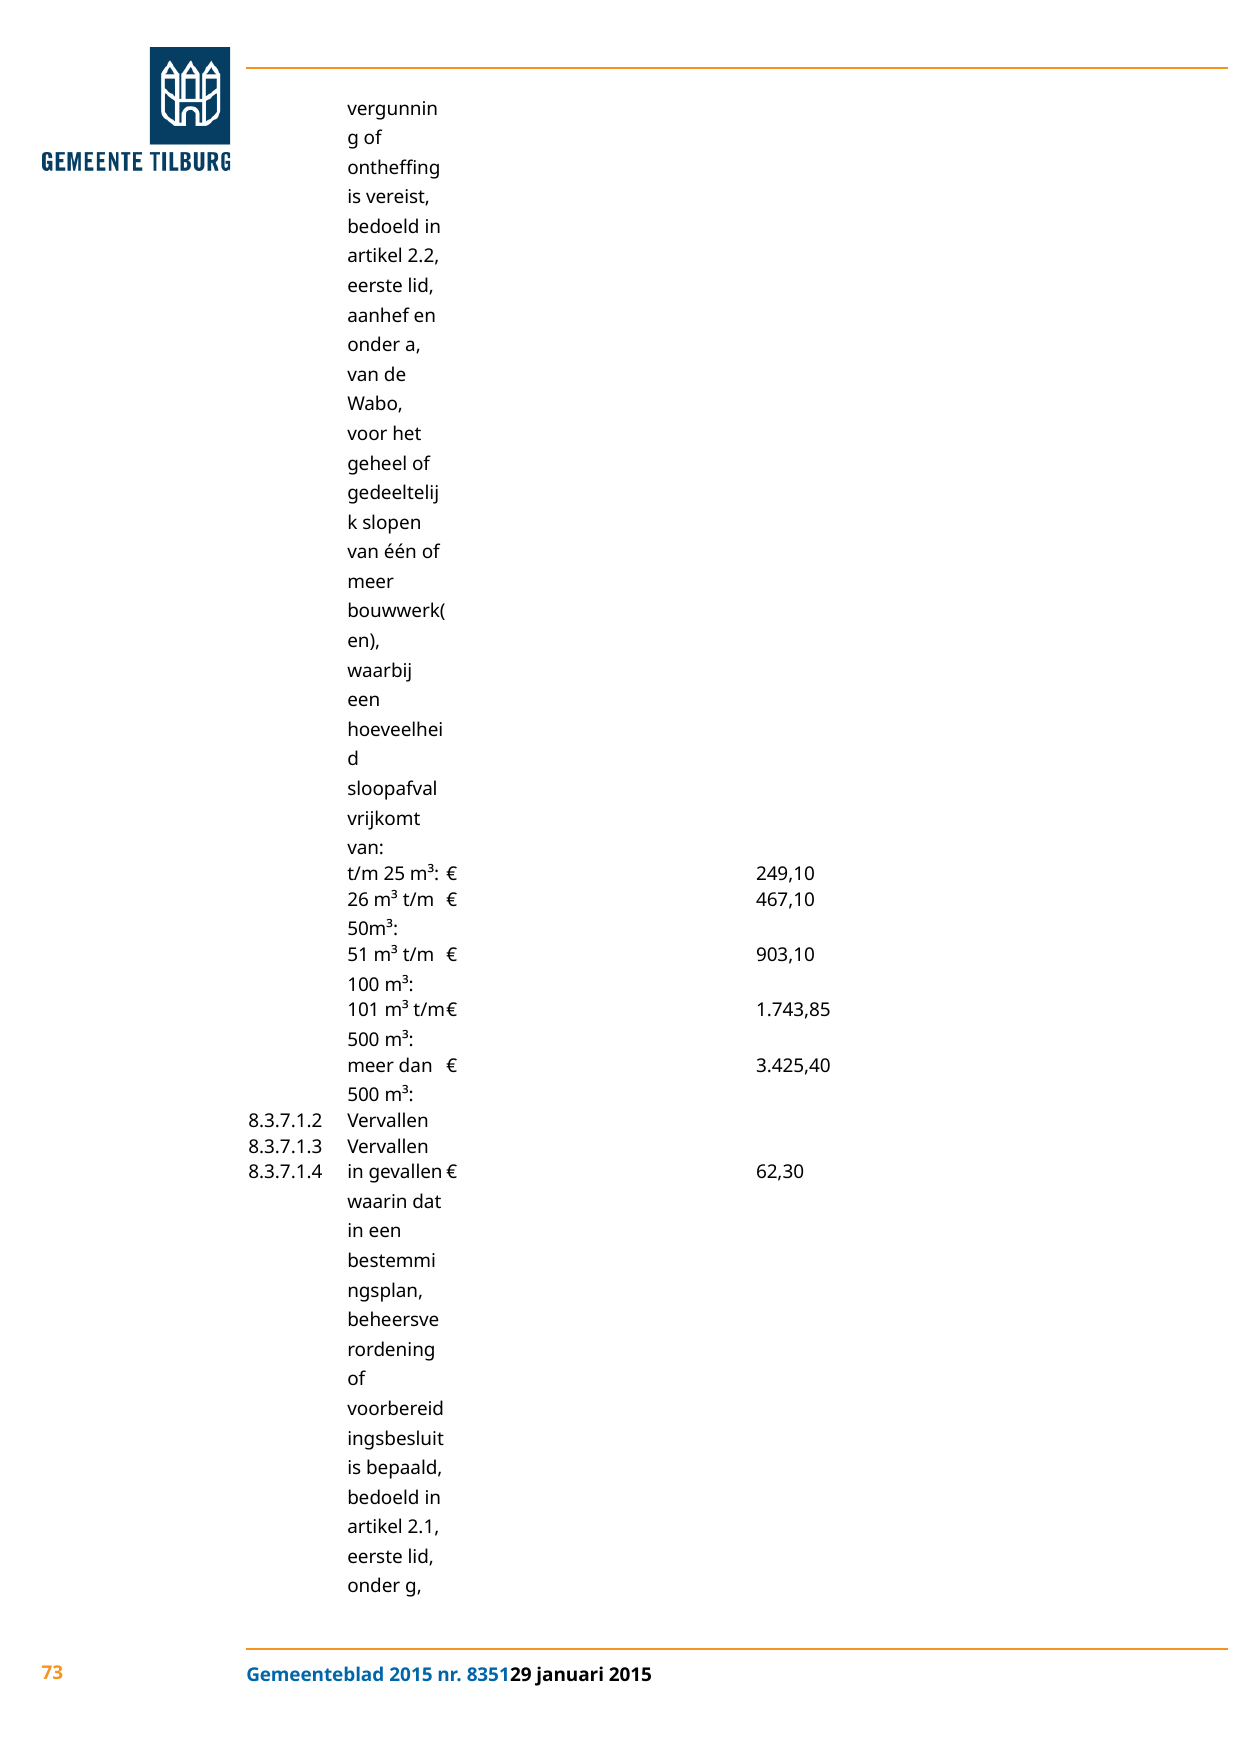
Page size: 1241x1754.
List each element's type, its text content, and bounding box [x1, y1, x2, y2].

table_cell [446, 95, 756, 860]
table_cell 8.3.7.1.4 [248, 1159, 347, 1598]
table_cell [248, 886, 347, 941]
table_cell 8.3.7.1.3 [248, 1133, 347, 1158]
table_cell € [446, 1052, 756, 1107]
table_cell [248, 860, 347, 886]
table_cell € [446, 1159, 756, 1598]
table_cell 903,10 [756, 941, 855, 996]
table_cell [446, 1107, 756, 1133]
table_cell € [446, 886, 756, 941]
table_cell [248, 941, 347, 996]
table_cell € [446, 860, 756, 886]
table_cell 62,30 [756, 1159, 855, 1598]
table_cell Vervallen [347, 1133, 446, 1158]
table_cell 1.743,85 [756, 996, 855, 1052]
picture [41, 47, 231, 172]
table_cell [248, 996, 347, 1052]
table_cell 51 m³ t/m 100 m³: [347, 941, 446, 996]
table_cell t/m 25 m³: [347, 860, 446, 886]
table_cell € [446, 996, 756, 1052]
table_cell [248, 95, 347, 860]
table_cell in gevallen waarin dat in een bestemmingsplan, beheersverordening of voorbereidingsbesluit is bepaald, bedoeld in artikel 2.1, eerste lid, onder g, [347, 1159, 446, 1598]
table_cell [446, 1133, 756, 1158]
table_cell [756, 1133, 855, 1158]
table_cell [756, 95, 855, 860]
table_cell [248, 1052, 347, 1107]
table_cell vergunning of ontheffing is vereist, bedoeld in artikel 2.2, eerste lid, aanhef en onder a, van de Wabo, voor het geheel of gedeeltelijk slopen van één of meer bouwwerk(en), waarbij een hoeveelheid sloopafval vrijkomt van: [347, 95, 446, 860]
table_cell 8.3.7.1.2 [248, 1107, 347, 1133]
table_cell [756, 1107, 855, 1133]
table_cell € [446, 941, 756, 996]
table_cell 3.425,40 [756, 1052, 855, 1107]
table_cell 249,10 [756, 860, 855, 886]
table_cell 26 m³ t/m 50m³: [347, 886, 446, 941]
table_cell meer dan 500 m³: [347, 1052, 446, 1107]
table_cell 467,10 [756, 886, 855, 941]
table_cell 101 m³ t/m 500 m³: [347, 996, 446, 1052]
table_cell Vervallen [347, 1107, 446, 1133]
